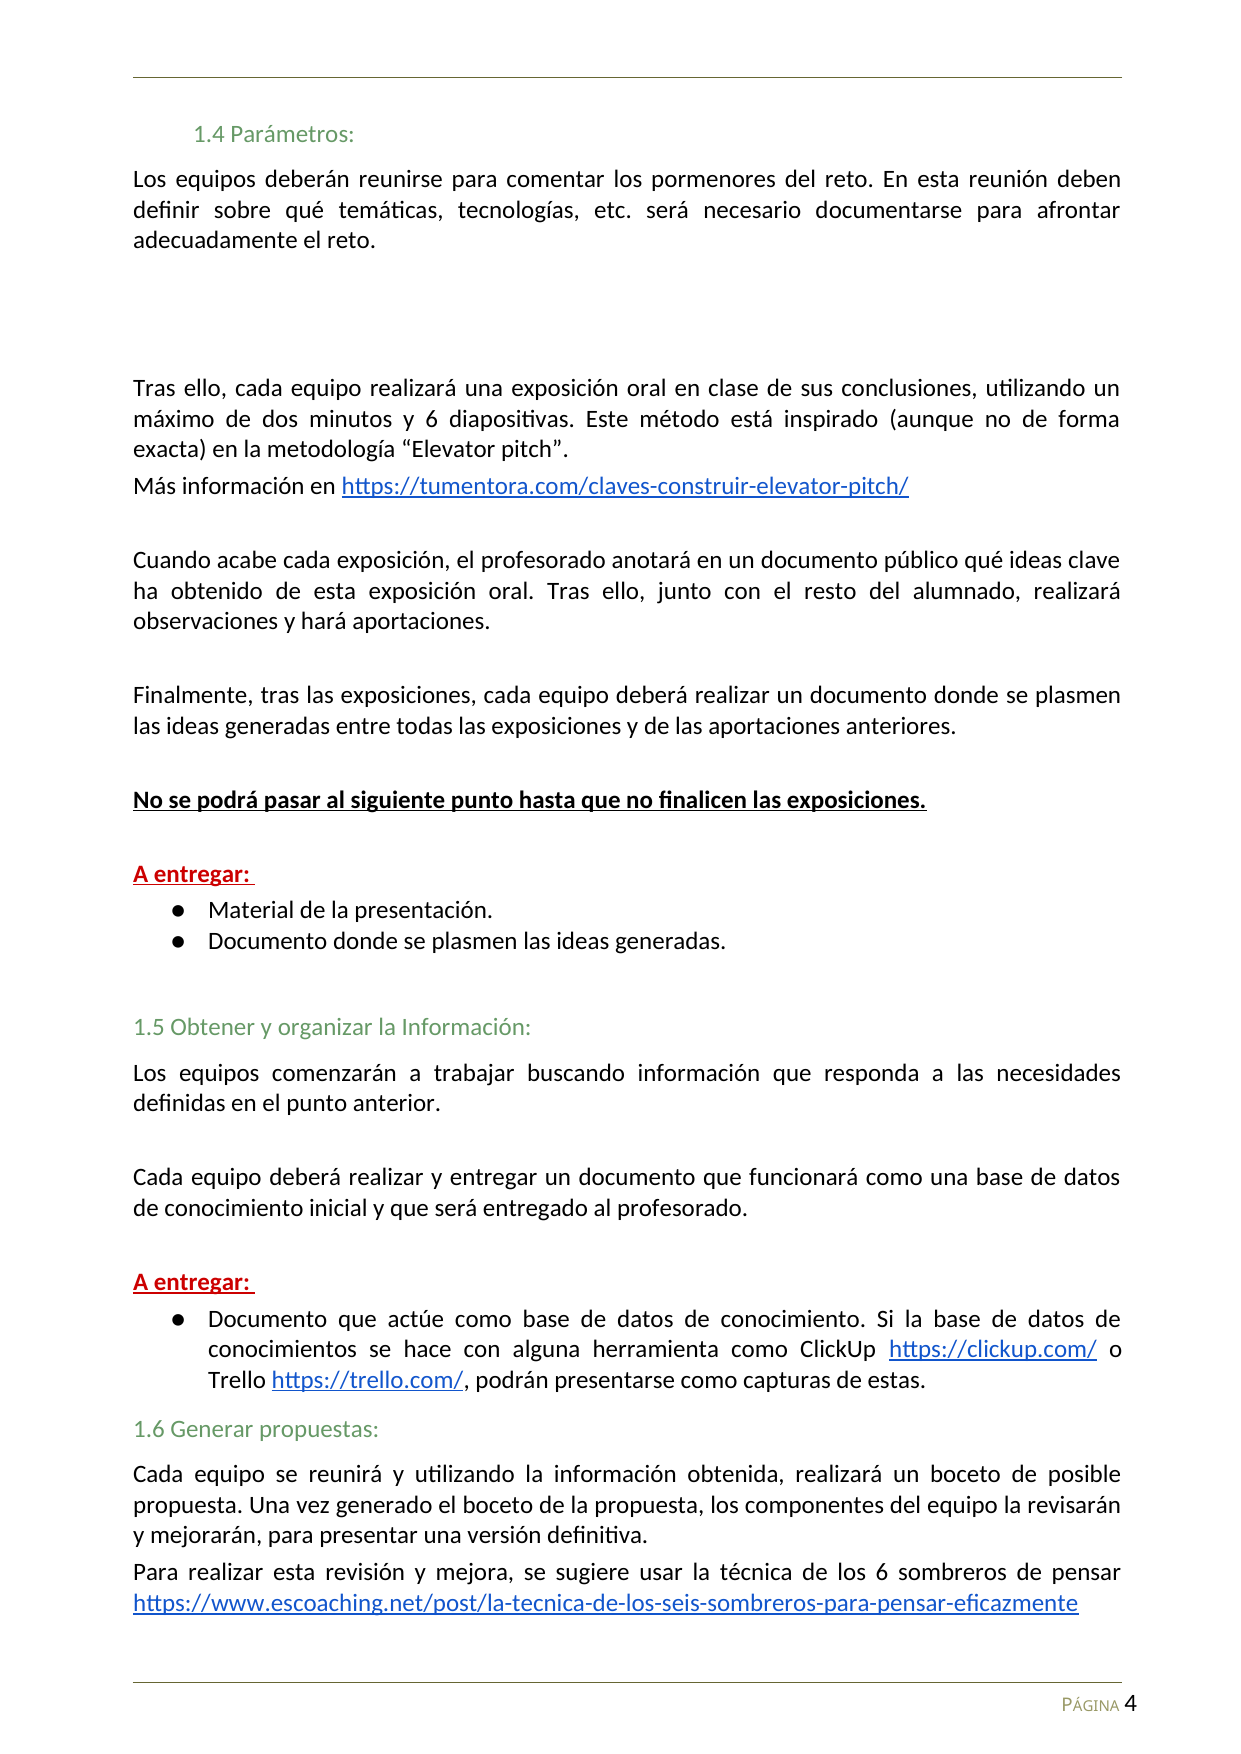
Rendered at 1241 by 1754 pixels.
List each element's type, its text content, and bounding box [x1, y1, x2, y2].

list Documento que actúe como base de datos de conocimiento. Si la base de datos de conocimientos se hace con alguna herramienta como ClickUp https://clickup.com/ o Trello https://trello.com/, podrán presentarse como capturas de estas. [170, 1303, 1122, 1394]
text Finalmente, tras las exposiciones, cada equipo deberá realizar un documento donde se plasmen las ideas generadas entre todas las exposiciones y de las aportaciones anteriores. [133, 679, 1122, 740]
subtitle 1.4 Parámetros: [193, 118, 1122, 148]
text A entregar: [133, 858, 1122, 888]
text Más información en https://tumentora.com/claves-construir-elevator-pitch/ [133, 470, 1122, 501]
text Tras ello, cada equipo realizará una exposición oral en clase de sus conclusiones, utilizando un máximo de dos minutos y 6 diapositivas. Este método está inspirado (aunque no de forma exacta) en la metodología “Elevator pitch”. [133, 372, 1122, 464]
text No se podrá pasar al siguiente punto hasta que no finalicen las exposiciones. [133, 784, 1122, 814]
text Los equipos deberán reunirse para comentar los pormenores del reto. En esta reunión deben definir sobre qué temáticas, tecnologías, etc. será necesario documentarse para afrontar adecuadamente el reto. [133, 163, 1122, 255]
text Cada equipo deberá realizar y entregar un documento que funcionará como una base de datos de conocimiento inicial y que será entregado al profesorado. [133, 1161, 1122, 1222]
subtitle 1.5 Obtener y organizar la Información: [133, 1012, 1122, 1042]
text Los equipos comenzarán a trabajar buscando información que responda a las necesidades definidas en el punto anterior. [133, 1057, 1122, 1118]
subtitle 1.6 Generar propuestas: [133, 1413, 1122, 1444]
text Para realizar esta revisión y mejora, se sugiere usar la técnica de los 6 sombreros de pensar https://www.escoaching.net/post/la-tecnica-de-los-seis-sombreros-para-pensar-eficazmente [133, 1557, 1122, 1618]
text A entregar: [133, 1266, 1122, 1296]
list Documento donde se plasmen las ideas generadas. [170, 925, 1122, 956]
text Cada equipo se reunirá y utilizando la información obtenida, realizará un boceto de posible propuesta. Una vez generado el boceto de la propuesta, los componentes del equipo la revisarán y mejorarán, para presentar una versión definitiva. [133, 1458, 1122, 1550]
list Material de la presentación. [170, 895, 1122, 925]
text Cuando acabe cada exposición, el profesorado anotará en un documento público qué ideas clave ha obtenido de esta exposición oral. Tras ello, junto con el resto del alumnado, realizará observaciones y hará aportaciones. [133, 544, 1122, 636]
